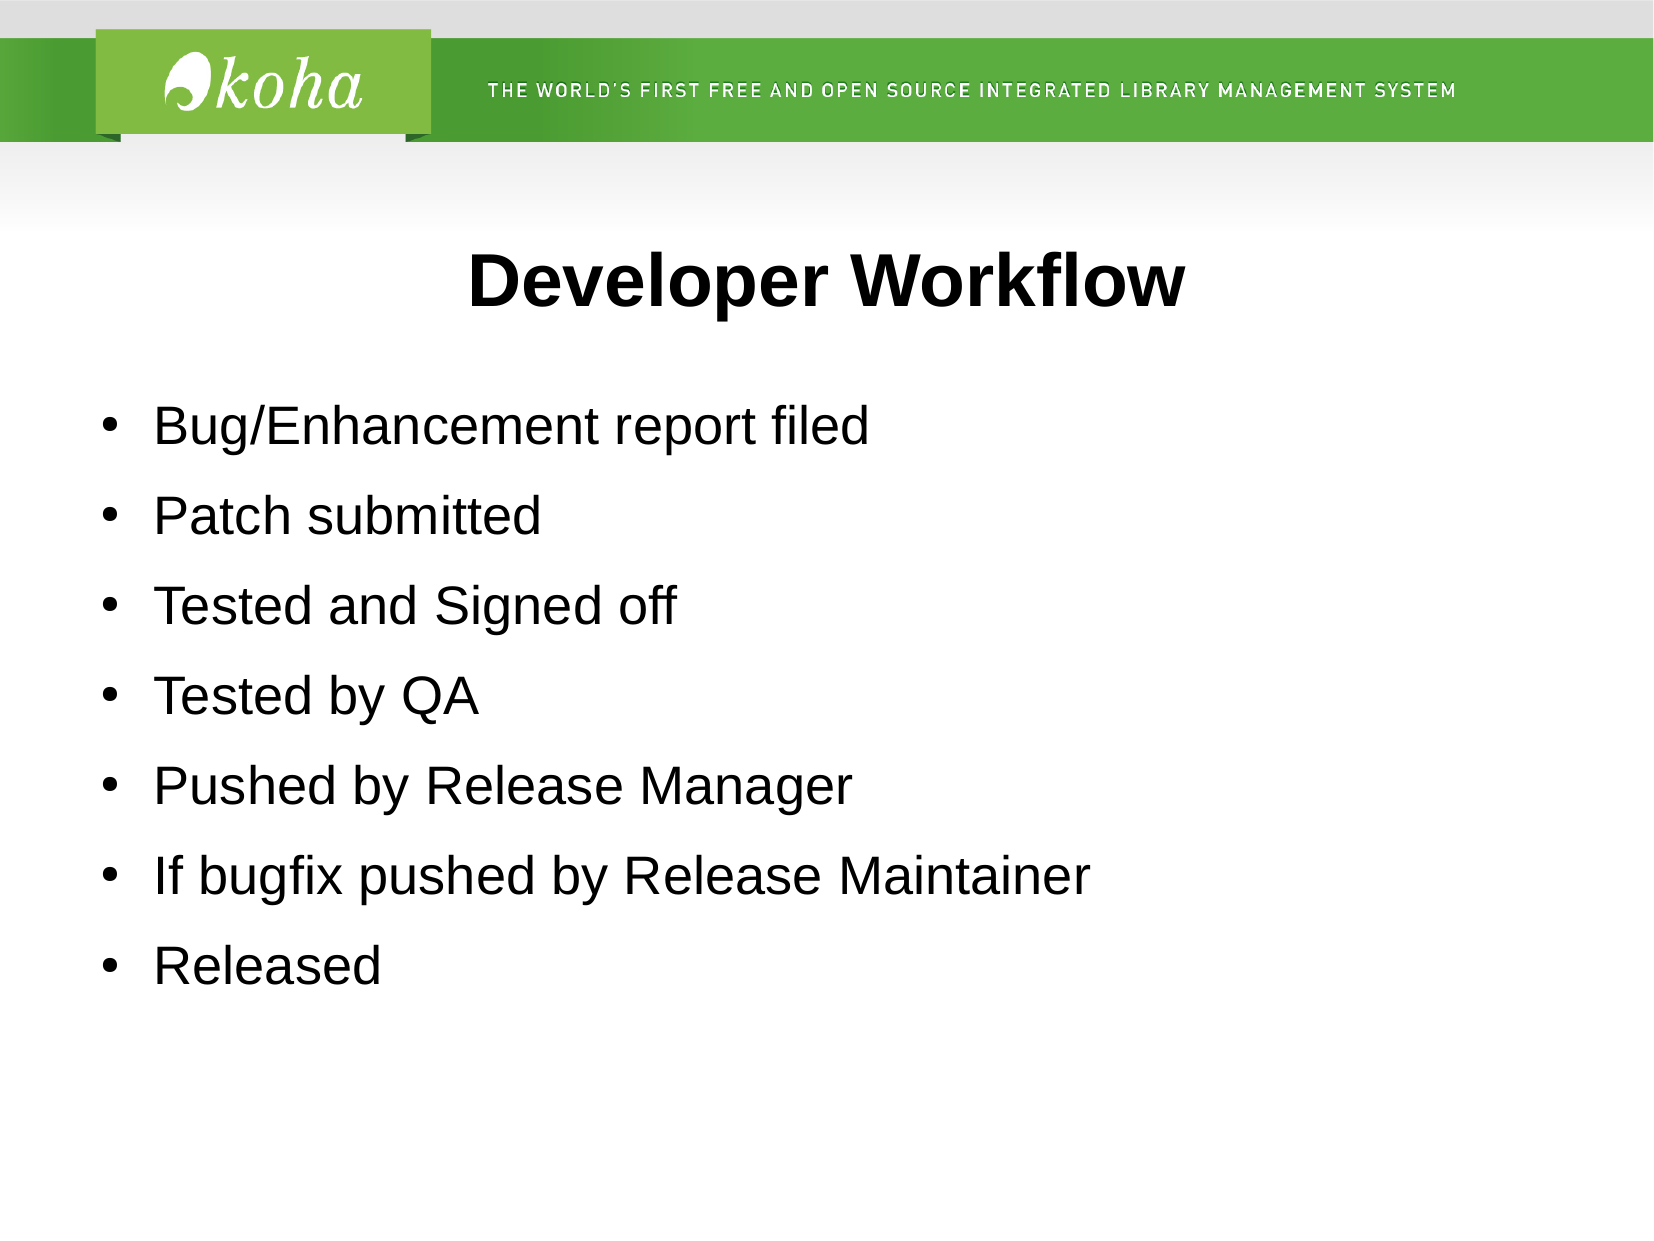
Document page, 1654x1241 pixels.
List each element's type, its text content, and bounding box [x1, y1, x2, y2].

picture [0, 0, 1654, 1241]
title Developer Workflow [82, 177, 1571, 385]
list Bug/Enhancement report filed Patch submitted Tested and Signed off Tested by QA Pushed by Release Manager If bugfix pushed by Release Maintainer Released [82, 395, 1571, 1115]
